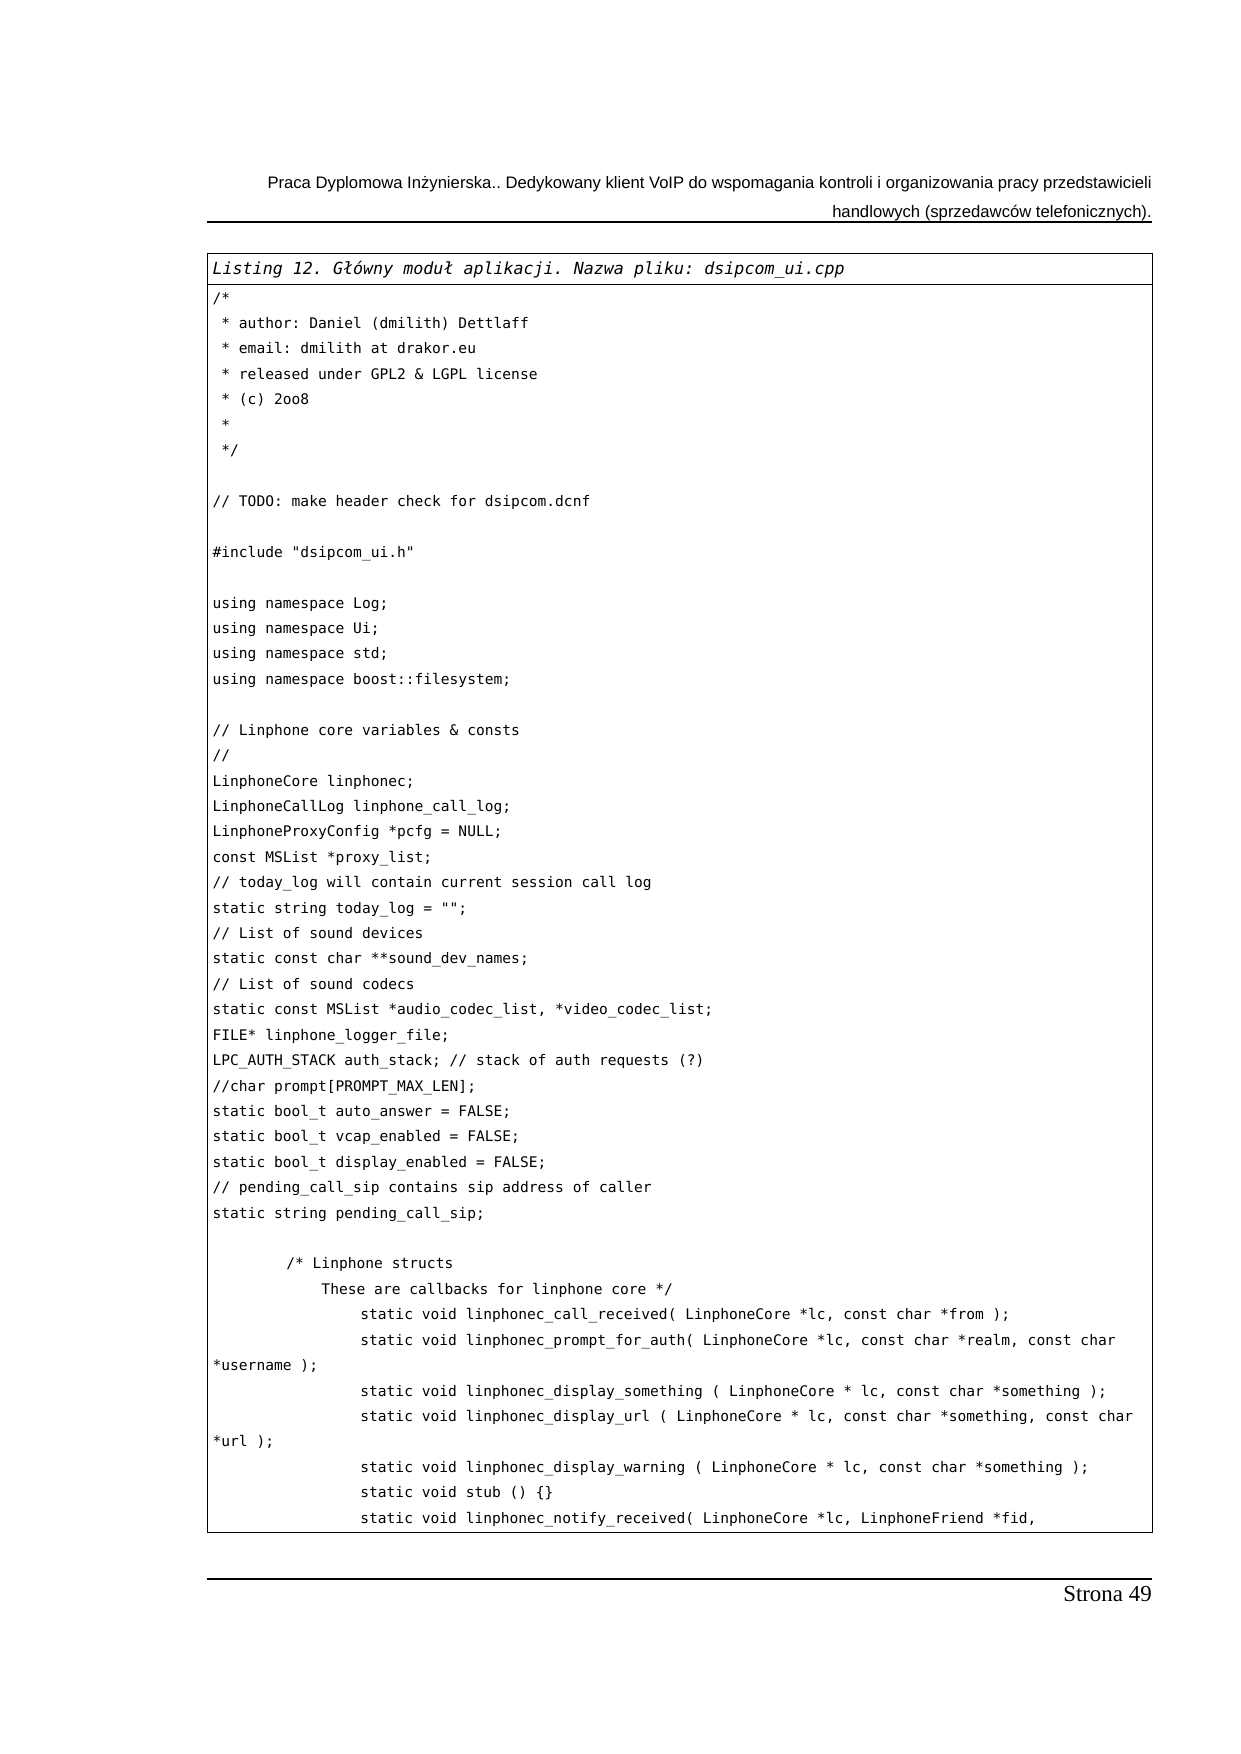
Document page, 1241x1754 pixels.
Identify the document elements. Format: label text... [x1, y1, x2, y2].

table_cell /* * author: Daniel (dmilith) Dettlaff * email: dmilith at drakor.eu * released under GPL2 & LGPL license * (c) 2oo8 * */ // TODO: make header check for dsipcom.dcnf #include "dsipcom_ui.h" using namespace Log; using namespace Ui; using namespace std; using namespace boost::filesystem; // Linphone core variables & consts // LinphoneCore linphonec; LinphoneCallLog linphone_call_log; LinphoneProxyConfig *pcfg = NULL; const MSList *proxy_list; // today_log will contain current session call log static string today_log = ""; // List of sound devices static const char **sound_dev_names; // List of sound codecs static const MSList *audio_codec_list, *video_codec_list; FILE* linphone_logger_file; LPC_AUTH_STACK auth_stack; // stack of auth requests (?) //char prompt[PROMPT_MAX_LEN]; static bool_t auto_answer = FALSE; static bool_t vcap_enabled = FALSE; static bool_t display_enabled = FALSE; // pending_call_sip contains sip address of caller static string pending_call_sip; /* Linphone structs These are callbacks for linphone core */ static void linphonec_call_received( LinphoneCore *lc, const char *from ); static void linphonec_prompt_for_auth( LinphoneCore *lc, const char *realm, const char *username ); static void linphonec_display_something ( LinphoneCore * lc, const char *something ); static void linphonec_display_url ( LinphoneCore * lc, const char *something, const char *url ); static void linphonec_display_warning ( LinphoneCore * lc, const char *something ); static void stub () {} static void linphonec_notify_received( LinphoneCore *lc, LinphoneFriend *fid, [208, 285, 1152, 1532]
table_header Listing 12. Główny moduł aplikacji. Nazwa pliku: dsipcom_ui.cpp [208, 254, 1152, 284]
